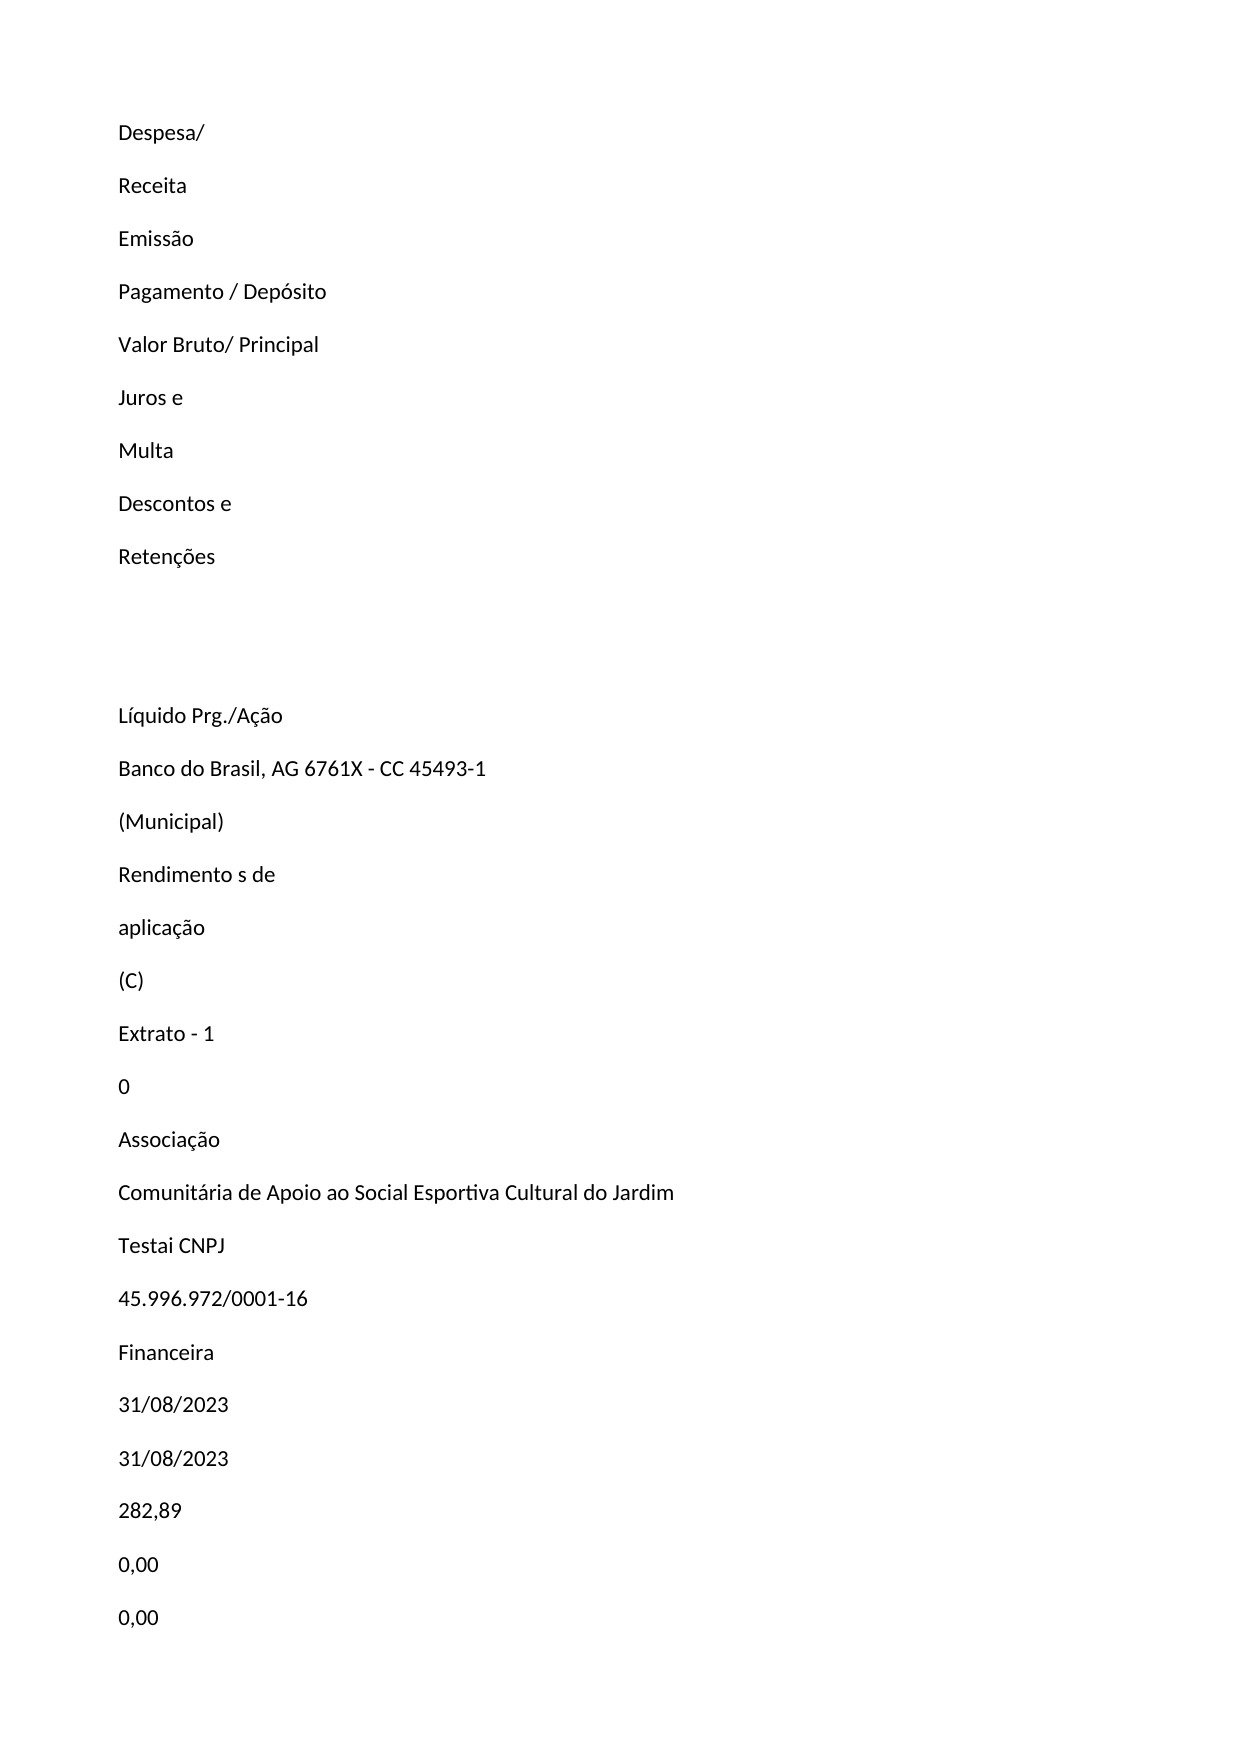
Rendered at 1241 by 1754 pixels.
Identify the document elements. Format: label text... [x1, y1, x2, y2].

text Juros e [118, 383, 1122, 411]
text Líquido Prg./Ação [118, 701, 1122, 729]
text Retenções [118, 542, 1122, 570]
text Multa [118, 436, 1122, 464]
text Receita [118, 171, 1122, 199]
text 0,00 [118, 1603, 1122, 1631]
text 31/08/2023 [118, 1444, 1122, 1472]
text Associação [118, 1126, 1122, 1153]
text 45.996.972/0001-16 [118, 1284, 1122, 1313]
text Financeira [118, 1338, 1122, 1366]
text Comunitária de Apoio ao Social Esportiva Cultural do Jardim [118, 1178, 1122, 1207]
text 0,00 [118, 1550, 1122, 1578]
text 0 [118, 1072, 1122, 1101]
text Extrato - 1 [118, 1019, 1122, 1047]
text (Municipal) [118, 807, 1122, 835]
text aplicação [118, 913, 1122, 941]
text Rendimento s de [118, 860, 1122, 888]
text Pagamento / Depósito [118, 277, 1122, 305]
text Testai CNPJ [118, 1232, 1122, 1259]
text Banco do Brasil, AG 6761X - CC 45493-1 [118, 754, 1122, 782]
text 282,89 [118, 1497, 1122, 1525]
text Descontos e [118, 489, 1122, 517]
text Despesa/ [118, 118, 1122, 146]
text Valor Bruto/ Principal [118, 330, 1122, 358]
text 31/08/2023 [118, 1391, 1122, 1419]
text Emissão [118, 224, 1122, 252]
text (C) [118, 966, 1122, 994]
